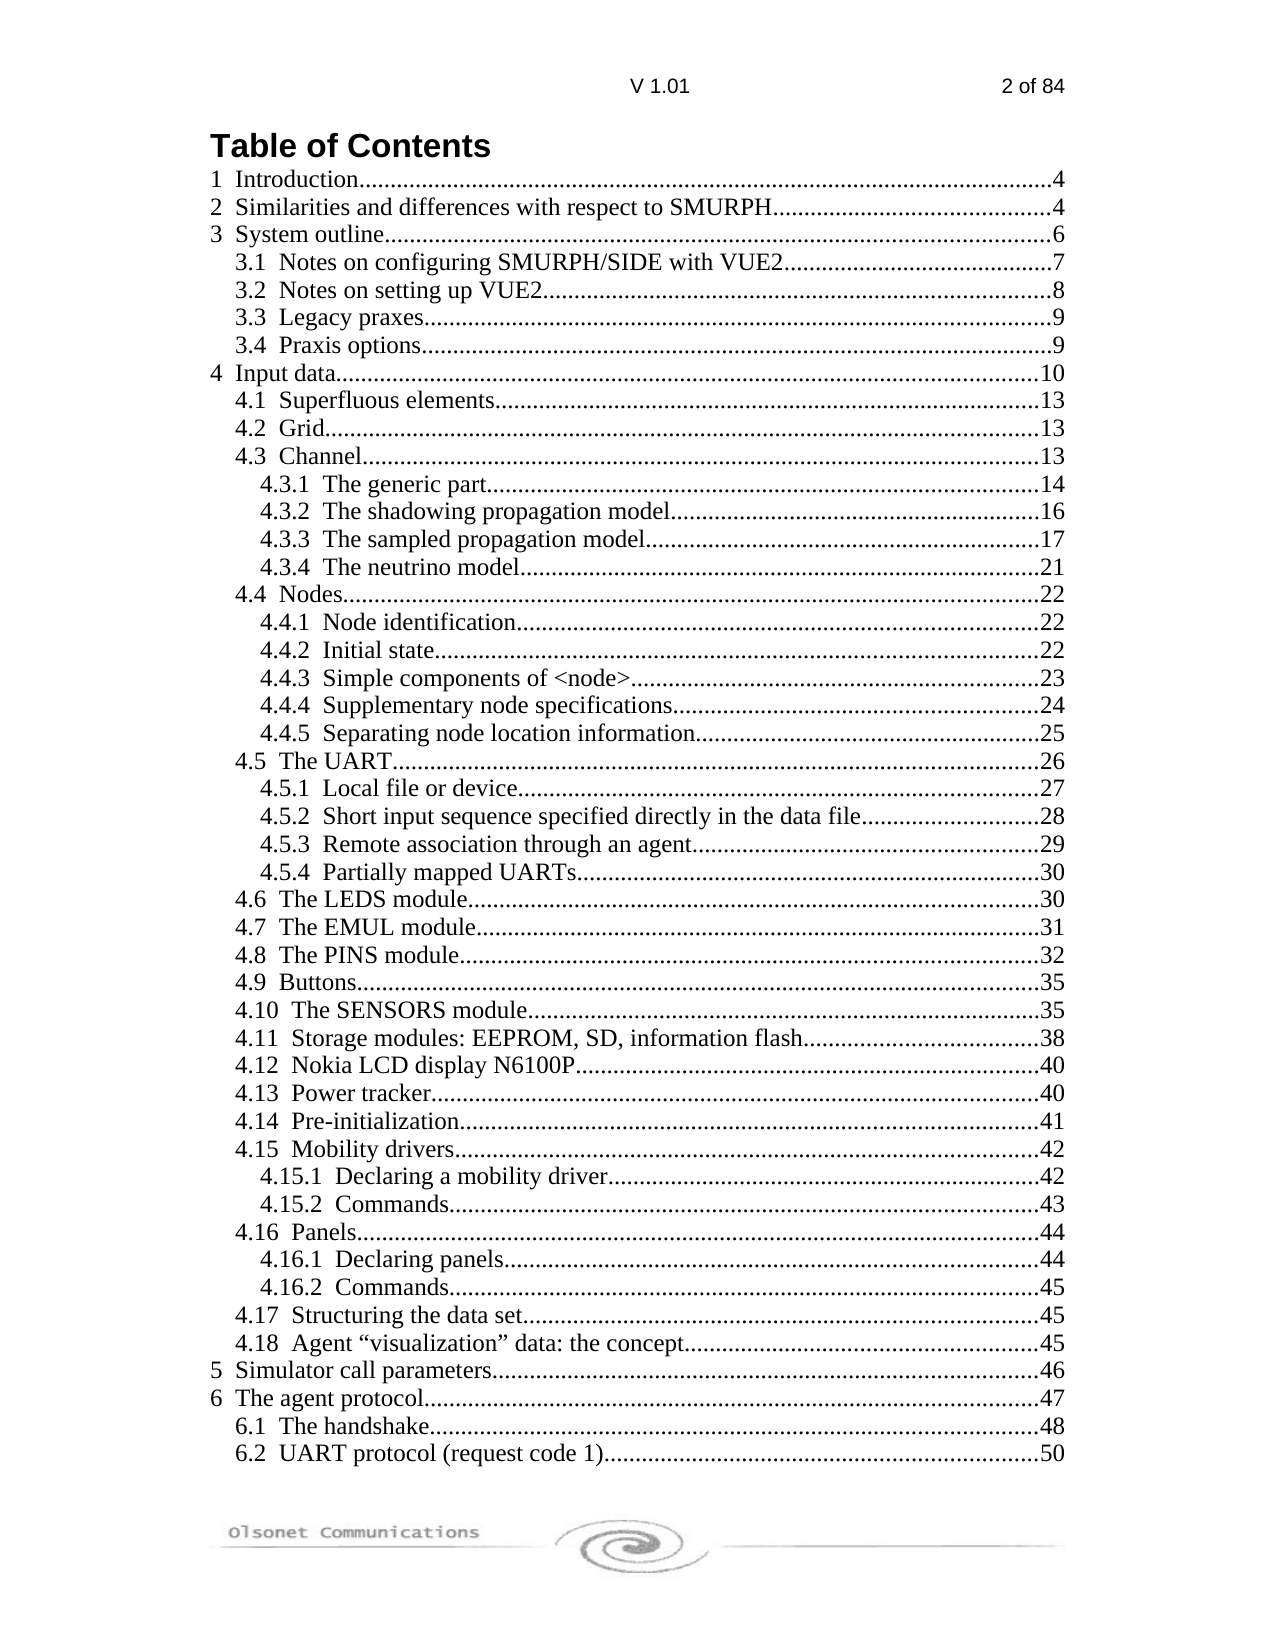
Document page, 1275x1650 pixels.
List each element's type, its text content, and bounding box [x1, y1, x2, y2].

text 4.10 The SENSORS module 35 [235, 996, 1065, 1024]
text 4.3.2 The shadowing propagation model 16 [260, 497, 1065, 525]
text 4.5.1 Local file or device 27 [260, 774, 1065, 802]
text 4.4.5 Separating node location information 25 [260, 719, 1065, 747]
text 4.5.2 Short input sequence specified directly in the data file 28 [260, 802, 1065, 830]
text 4.4.1 Node identification 22 [260, 608, 1065, 636]
text 3.4 Praxis options 9 [235, 331, 1065, 359]
text 4.9 Buttons 35 [235, 968, 1065, 996]
text 4.14 Pre-initialization 41 [235, 1107, 1065, 1135]
text 4.4 Nodes 22 [235, 581, 1065, 608]
text 6.2 UART protocol (request code 1) 50 [235, 1439, 1065, 1467]
text 6.1 The handshake 48 [235, 1412, 1065, 1439]
text 4.16.2 Commands 45 [260, 1273, 1065, 1301]
text 4 Input data 10 [210, 359, 1065, 387]
picture [210, 1504, 1065, 1596]
text 5 Simulator call parameters 46 [210, 1356, 1065, 1384]
text 4.4.2 Initial state 22 [260, 636, 1065, 664]
text 4.4.4 Supplementary node specifications 24 [260, 691, 1065, 719]
text 3.1 Notes on configuring SMURPH/SIDE with VUE2 7 [235, 248, 1065, 276]
text 6 The agent protocol 47 [210, 1384, 1065, 1412]
text 4.5.4 Partially mapped UARTs 30 [260, 858, 1065, 885]
text 4.3.4 The neutrino model 21 [260, 553, 1065, 581]
text 4.3.1 The generic part 14 [260, 470, 1065, 497]
subtitle Table of Contents [210, 128, 1065, 165]
text 4.15 Mobility drivers 42 [235, 1135, 1065, 1162]
text 4.15.2 Commands 43 [260, 1190, 1065, 1218]
text 4.11 Storage modules: EEPROM, SD, information flash 38 [235, 1024, 1065, 1052]
text 3 System outline 6 [210, 220, 1065, 248]
text 4.4.3 Simple components of <node> 23 [260, 664, 1065, 691]
text 4.7 The EMUL module 31 [235, 913, 1065, 941]
text 4.3.3 The sampled propagation model 17 [260, 525, 1065, 553]
text 4.2 Grid 13 [235, 414, 1065, 442]
text 4.16 Panels 44 [235, 1218, 1065, 1246]
text 4.17 Structuring the data set 45 [235, 1301, 1065, 1329]
text 4.15.1 Declaring a mobility driver 42 [260, 1162, 1065, 1190]
text 4.6 The LEDS module 30 [235, 885, 1065, 913]
text 4.5 The UART 26 [235, 747, 1065, 774]
text 2 Similarities and differences with respect to SMURPH 4 [210, 193, 1065, 220]
text 4.1 Superfluous elements 13 [235, 387, 1065, 414]
text 4.3 Channel 13 [235, 442, 1065, 470]
text 3.2 Notes on setting up VUE2 8 [235, 276, 1065, 303]
text 4.18 Agent “visualization” data: the concept 45 [235, 1329, 1065, 1356]
text 4.16.1 Declaring panels 44 [260, 1246, 1065, 1273]
text 4.12 Nokia LCD display N6100P 40 [235, 1052, 1065, 1079]
text 3.3 Legacy praxes 9 [235, 303, 1065, 331]
text 4.8 The PINS module 32 [235, 941, 1065, 968]
text 1 Introduction 4 [210, 165, 1065, 193]
text 4.5.3 Remote association through an agent 29 [260, 830, 1065, 858]
text 4.13 Power tracker 40 [235, 1079, 1065, 1107]
